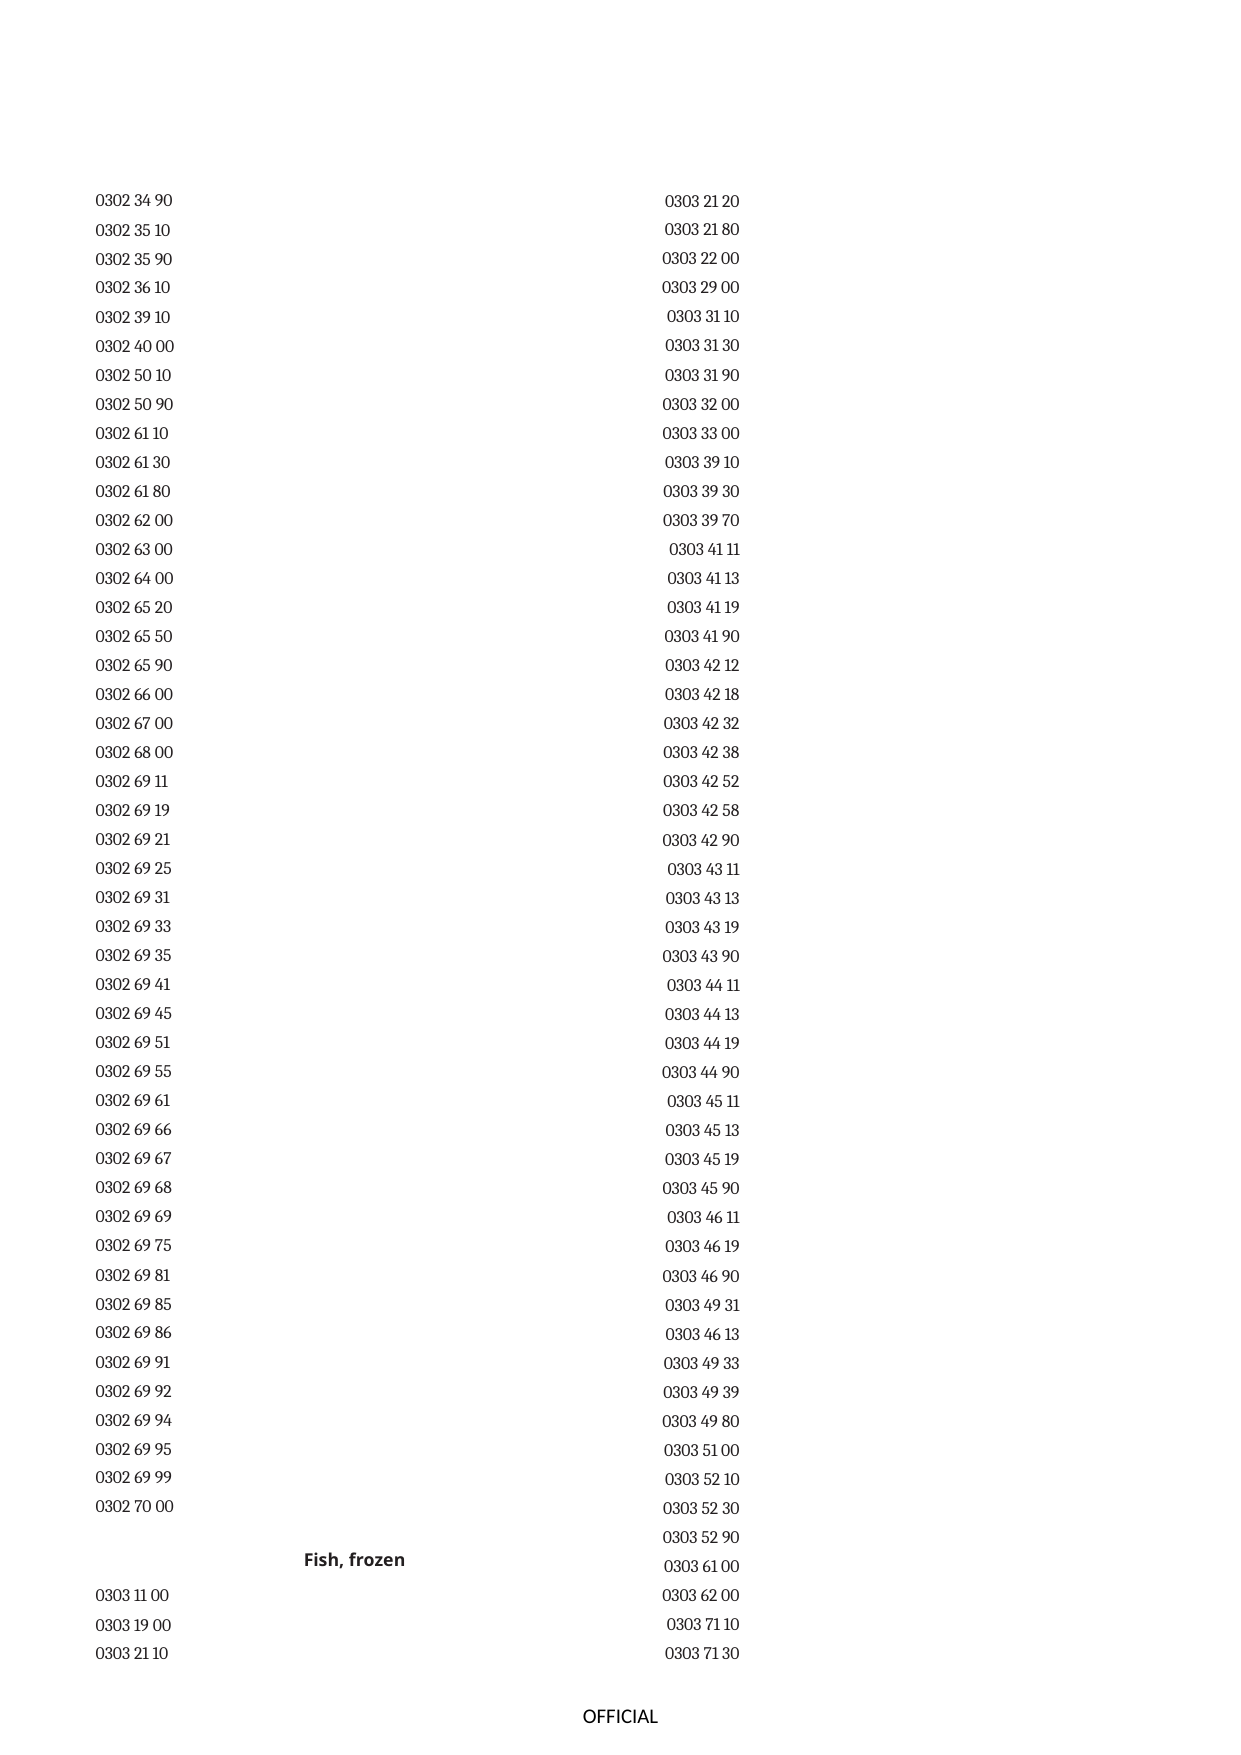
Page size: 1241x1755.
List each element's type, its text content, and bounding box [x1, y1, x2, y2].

table_cell 0302 40 00 [90, 332, 417, 361]
table_cell 0303 39 30 [417, 478, 744, 506]
table_cell 0302 65 50 [90, 623, 417, 652]
table_header 0303 21 20 [417, 191, 744, 216]
table_cell 0303 31 90 [417, 361, 744, 390]
table_cell 0303 42 32 [417, 710, 744, 739]
table_cell 0303 46 13 [417, 1320, 744, 1349]
table_cell 0303 29 00 [417, 274, 744, 303]
table_cell 0303 45 90 [417, 1175, 744, 1203]
table_cell 0302 69 95 [90, 1436, 417, 1465]
table_cell 0302 65 20 [90, 594, 417, 623]
table_cell 0303 46 90 [417, 1262, 744, 1291]
table_cell 0303 49 39 [417, 1378, 744, 1407]
table_cell 0302 69 11 [90, 768, 417, 797]
table_cell 0302 63 00 [90, 536, 417, 564]
table_cell 0303 41 90 [417, 623, 744, 652]
table_cell 0303 52 30 [417, 1494, 744, 1524]
table_cell 0302 69 85 [90, 1291, 417, 1320]
table_cell 0303 49 31 [417, 1291, 744, 1320]
table_cell 0302 69 86 [90, 1320, 417, 1349]
table_cell 0303 42 18 [417, 681, 744, 710]
table_cell 0302 69 67 [90, 1145, 417, 1174]
table_cell 0302 69 25 [90, 855, 417, 884]
table_cell 0302 39 10 [90, 303, 417, 332]
table_cell 0302 50 90 [90, 390, 417, 419]
table_cell 0302 64 00 [90, 565, 417, 594]
table_cell 0302 69 61 [90, 1088, 417, 1116]
table_cell 0303 44 11 [417, 971, 744, 1000]
table_cell 0303 42 12 [417, 652, 744, 681]
table_cell 0303 62 00 [417, 1582, 744, 1611]
table_cell 0303 43 11 [417, 855, 744, 884]
table_cell 0303 31 30 [417, 332, 744, 361]
table_cell 0303 71 30 [417, 1640, 744, 1666]
table_cell 0303 43 19 [417, 913, 744, 942]
table_cell 0302 65 90 [90, 652, 417, 681]
table_cell 0303 49 33 [417, 1349, 744, 1378]
table_cell 0302 69 75 [90, 1233, 417, 1262]
table_cell 0302 69 21 [90, 826, 417, 855]
table_cell 0303 42 38 [417, 739, 744, 768]
table_cell 0302 50 10 [90, 361, 417, 390]
table_cell 0303 41 19 [417, 594, 744, 623]
table_cell 0302 61 30 [90, 448, 417, 477]
table_cell 0303 44 13 [417, 1000, 744, 1029]
table_cell 0302 62 00 [90, 506, 417, 536]
table_cell 0303 42 90 [417, 826, 744, 855]
table_cell 0302 69 68 [90, 1175, 417, 1203]
table_cell 0303 32 00 [417, 390, 744, 419]
table_cell 0303 45 13 [417, 1116, 744, 1145]
table_cell 0302 69 66 [90, 1116, 417, 1145]
table_cell 0303 46 19 [417, 1233, 744, 1262]
table_cell 0302 69 94 [90, 1407, 417, 1436]
table_cell 0302 69 69 [90, 1204, 417, 1233]
table_cell 0302 66 00 [90, 681, 417, 710]
table_cell 0302 69 35 [90, 942, 417, 971]
table_cell [90, 1524, 417, 1553]
table_cell 0303 11 00 [90, 1582, 417, 1611]
table_cell 0303 21 80 [417, 216, 744, 245]
table_cell 0302 35 90 [90, 245, 417, 274]
table_cell 0303 45 19 [417, 1145, 744, 1174]
table_cell 0303 33 00 [417, 419, 744, 448]
table_cell 0302 69 91 [90, 1349, 417, 1378]
table_cell 0303 43 90 [417, 942, 744, 971]
table_cell 0303 45 11 [417, 1088, 744, 1116]
table_cell 0302 69 31 [90, 884, 417, 913]
table_cell 0302 68 00 [90, 739, 417, 768]
table_cell 0303 41 11 [417, 536, 744, 564]
table_cell 0302 70 00 [90, 1494, 417, 1524]
table_cell 0303 44 90 [417, 1058, 744, 1087]
table_cell Fish, frozen [90, 1553, 417, 1582]
table_cell 0302 69 55 [90, 1058, 417, 1087]
table_cell 0303 43 13 [417, 884, 744, 913]
table_cell 0303 61 00 [417, 1553, 744, 1582]
table_cell 0302 35 10 [90, 216, 417, 245]
table_cell 0303 39 70 [417, 506, 744, 536]
table_cell 0302 69 19 [90, 797, 417, 826]
table_cell 0302 69 99 [90, 1465, 417, 1494]
table_cell 0302 69 33 [90, 913, 417, 942]
table_cell 0303 19 00 [90, 1611, 417, 1640]
table_cell 0302 69 51 [90, 1029, 417, 1058]
table_cell 0302 67 00 [90, 710, 417, 739]
table_cell 0303 42 58 [417, 797, 744, 826]
table_cell 0302 36 10 [90, 274, 417, 303]
table_cell 0303 41 13 [417, 565, 744, 594]
table_cell 0303 21 10 [90, 1640, 417, 1666]
table_cell 0303 31 10 [417, 303, 744, 332]
table_cell 0303 46 11 [417, 1204, 744, 1233]
table_cell 0302 69 45 [90, 1000, 417, 1029]
table_cell 0302 69 81 [90, 1262, 417, 1291]
table_cell 0303 71 10 [417, 1611, 744, 1640]
table_cell 0302 61 80 [90, 478, 417, 506]
table_cell 0303 39 10 [417, 448, 744, 477]
table_header 0302 34 90 [90, 191, 417, 216]
table_cell 0302 69 41 [90, 971, 417, 1000]
table_cell 0303 52 90 [417, 1524, 744, 1553]
table_cell 0303 49 80 [417, 1407, 744, 1436]
table_cell 0303 52 10 [417, 1465, 744, 1494]
table_cell 0303 42 52 [417, 768, 744, 797]
table_cell 0303 22 00 [417, 245, 744, 274]
table_cell 0303 44 19 [417, 1029, 744, 1058]
table_cell 0302 69 92 [90, 1378, 417, 1407]
table_cell 0302 61 10 [90, 419, 417, 448]
table_cell 0303 51 00 [417, 1436, 744, 1465]
